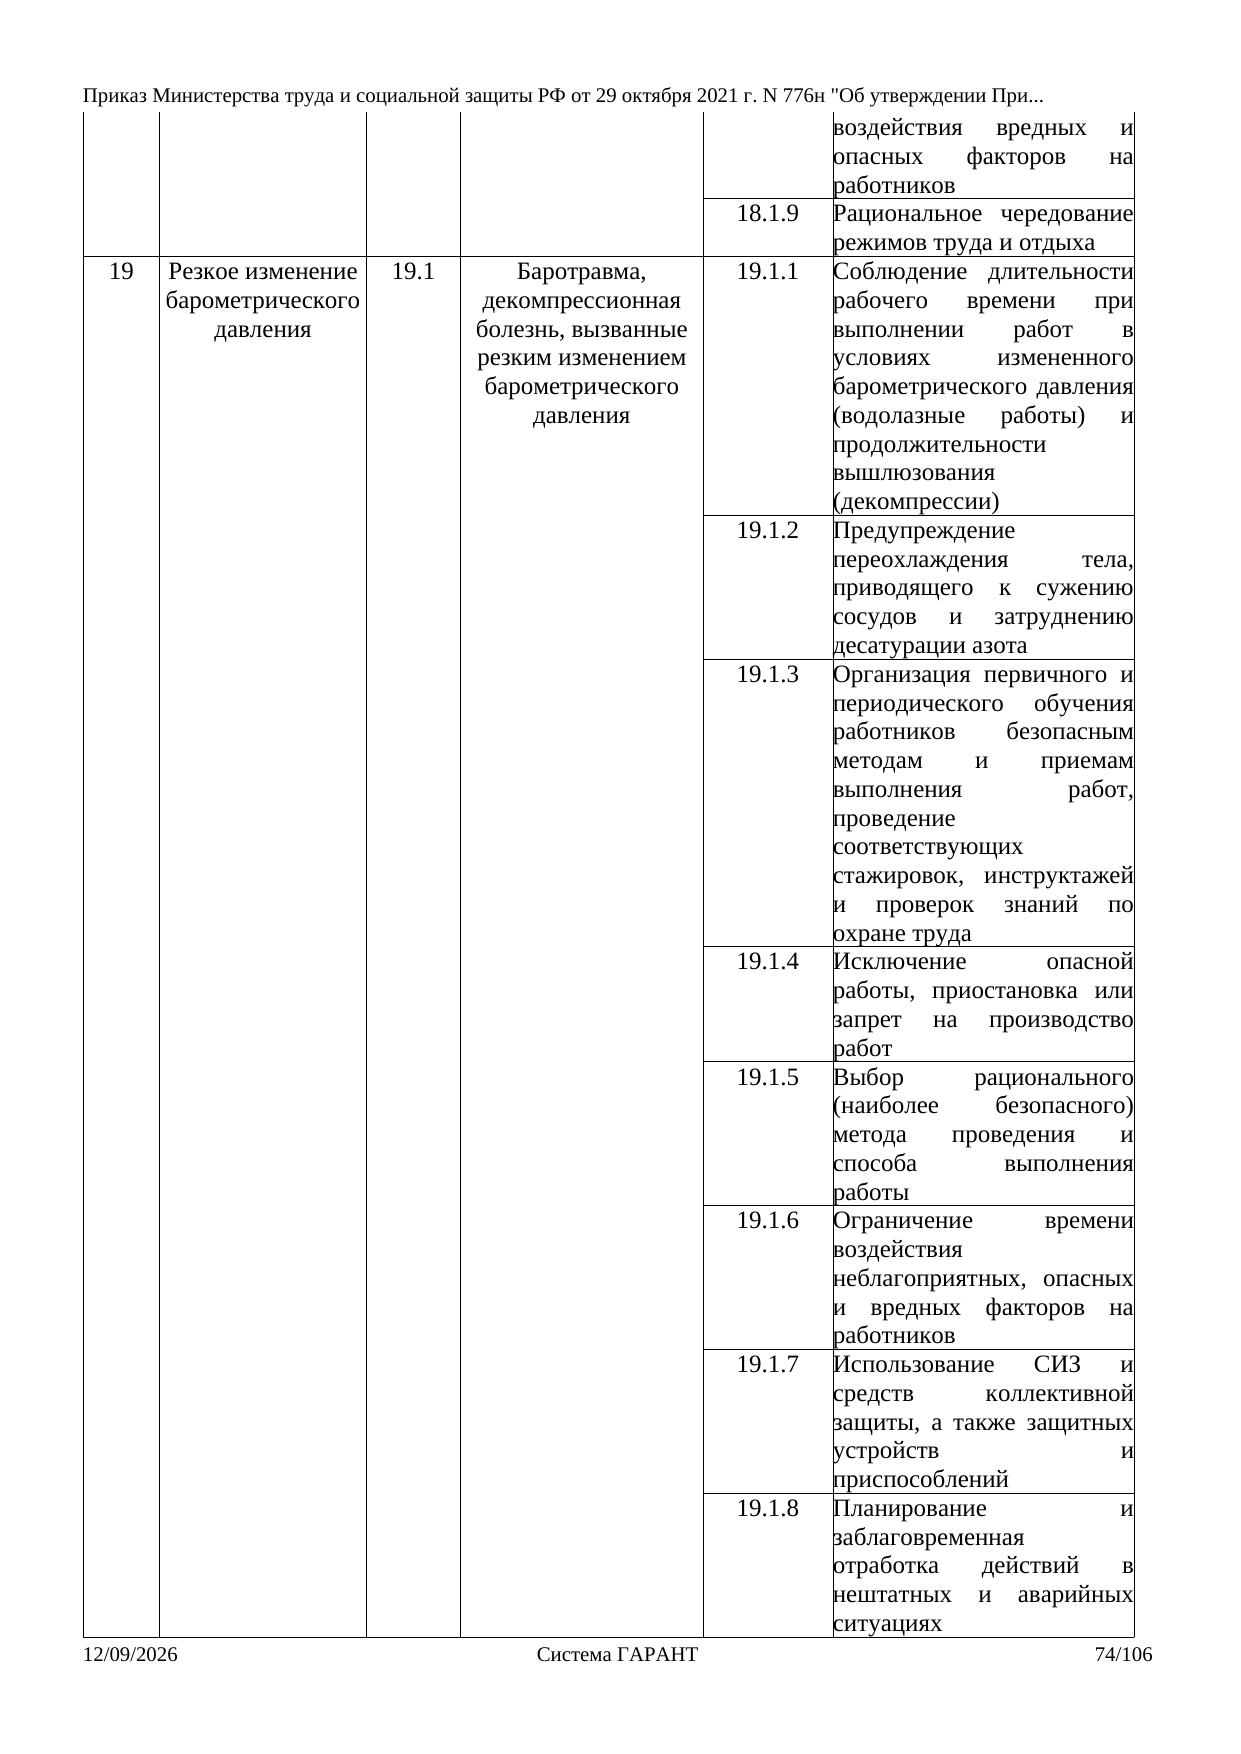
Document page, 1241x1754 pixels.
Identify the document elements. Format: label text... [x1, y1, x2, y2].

table_cell Выбор рационального (наиболее безопасного) метода проведения и способа выполнения работы [834, 1062, 1134, 1205]
table_cell Исключение опасной работы, приостановка или запрет на производство работ [834, 947, 1134, 1061]
table_cell [704, 112, 833, 198]
table_cell воздействия вредных и опасных факторов на работников [834, 112, 1134, 198]
table_cell Предупреждение переохлаждения тела, приводящего к сужению сосудов и затруднению десатурации азота [834, 516, 1134, 659]
table_cell [84, 112, 159, 256]
table_cell 19 [84, 257, 159, 1637]
table_cell Планирование и заблаговременная отработка действий в нештатных и аварийных ситуациях [834, 1494, 1134, 1637]
table_cell 19.1.7 [704, 1350, 833, 1493]
table_cell Ограничение времени воздействия неблагоприятных, опасных и вредных факторов на работников [834, 1206, 1134, 1349]
table_cell 19.1.4 [704, 947, 833, 1061]
table_cell 19.1.2 [704, 516, 833, 659]
table_cell Баротравма, декомпрессионная болезнь, вызванные резким изменением барометрического давления [461, 257, 703, 1637]
table_cell Рациональное чередование режимов труда и отдыха [834, 199, 1134, 256]
table_cell 19.1.3 [704, 660, 833, 946]
table_cell [367, 112, 460, 256]
table_cell [461, 112, 703, 256]
table_cell 19.1.1 [704, 257, 833, 515]
table_cell 19.1.8 [704, 1494, 833, 1637]
table_cell Соблюдение длительности рабочего времени при выполнении работ в условиях измененного барометрического давления (водолазные работы) и продолжительности вышлюзования (декомпрессии) [834, 257, 1134, 515]
table_cell 18.1.9 [704, 199, 833, 256]
table_cell 19.1 [367, 257, 460, 1637]
table_cell Резкое изменение барометрического давления [160, 257, 366, 1637]
table_cell 19.1.5 [704, 1062, 833, 1205]
table_cell [160, 112, 366, 256]
table_cell Организация первичного и периодического обучения работников безопасным методам и приемам выполнения работ, проведение соответствующих стажировок, инструктажей и проверок знаний по охране труда [834, 660, 1134, 946]
table_cell Использование СИЗ и средств коллективной защиты, а также защитных устройств и приспособлений [834, 1350, 1134, 1493]
table_cell 19.1.6 [704, 1206, 833, 1349]
